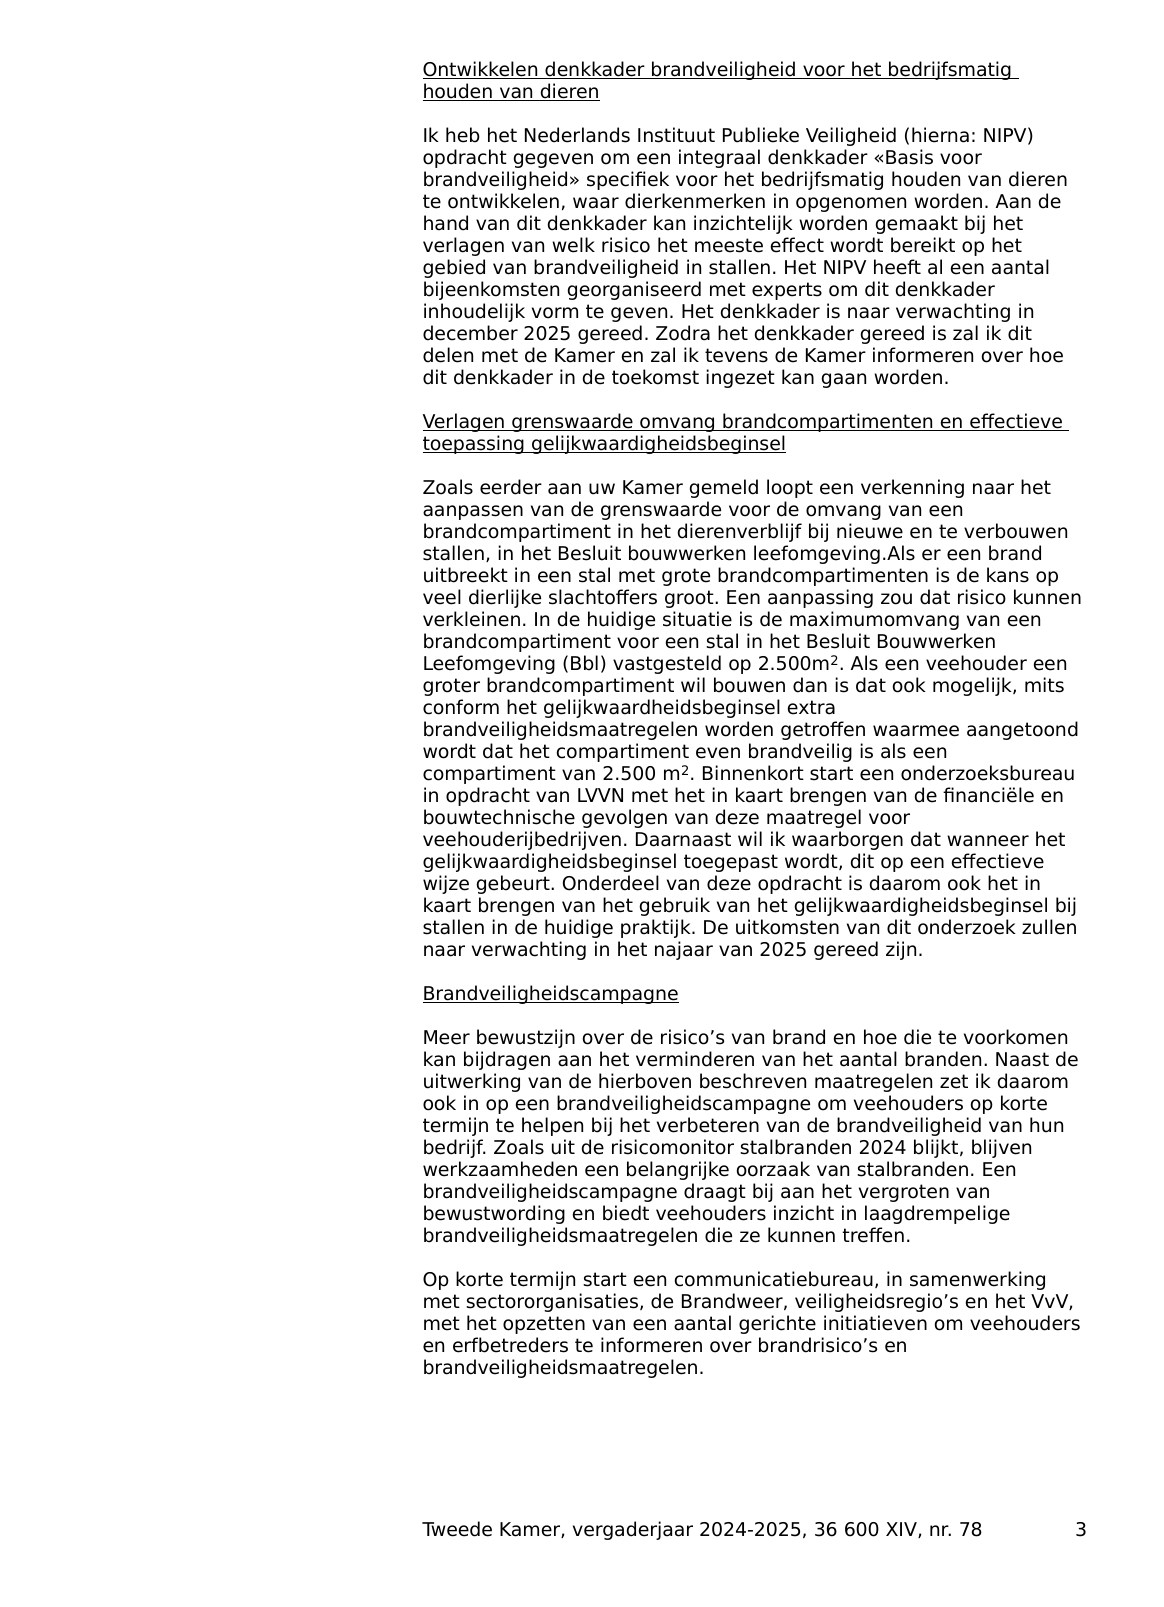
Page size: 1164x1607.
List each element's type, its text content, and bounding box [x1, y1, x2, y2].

text Ik heb het Nederlands Instituut Publieke Veiligheid (hierna: NIPV) opdracht gegeven om een integraal denkkader «Basis voor brandveiligheid» specifiek voor het bedrijfsmatig houden van dieren te ontwikkelen, waar dierkenmerken in opgenomen worden. Aan de hand van dit denkkader kan inzichtelijk worden gemaakt bij het verlagen van welk risico het meeste effect wordt bereikt op het gebied van brandveiligheid in stallen. Het NIPV heeft al een aantal bijeenkomsten georganiseerd met experts om dit denkkader inhoudelijk vorm te geven. Het denkkader is naar verwachting in december 2025 gereed. Zodra het denkkader gereed is zal ik dit delen met de Kamer en zal ik tevens de Kamer informeren over hoe dit denkkader in de toekomst ingezet kan gaan worden. [422, 125, 1087, 389]
text Meer bewustzijn over de risico’s van brand en hoe die te voorkomen kan bijdragen aan het verminderen van het aantal branden. Naast de uitwerking van de hierboven beschreven maatregelen zet ik daarom ook in op een brandveiligheidscampagne om veehouders op korte termijn te helpen bij het verbeteren van de brandveiligheid van hun bedrijf. Zoals uit de risicomonitor stalbranden 2024 blijkt, blijven werkzaamheden een belangrijke oorzaak van stalbranden. Een brandveiligheidscampagne draagt bij aan het vergroten van bewustwording en biedt veehouders inzicht in laagdrempelige brandveiligheidsmaatregelen die ze kunnen treffen. [422, 1027, 1087, 1247]
text Zoals eerder aan uw Kamer gemeld loopt een verkenning naar het aanpassen van de grenswaarde voor de omvang van een brandcompartiment in het dierenverblijf bij nieuwe en te verbouwen stallen, in het Besluit bouwwerken leefomgeving.Als er een brand uitbreekt in een stal met grote brandcompartimenten is de kans op veel dierlijke slachtoffers groot. Een aanpassing zou dat risico kunnen verkleinen. In de huidige situatie is de maximumomvang van een brandcompartiment voor een stal in het Besluit Bouwwerken Leefomgeving (Bbl) vastgesteld op 2.500m2. Als een veehouder een groter brandcompartiment wil bouwen dan is dat ook mogelijk, mits conform het gelijkwaardheidsbeginsel extra brandveiligheidsmaatregelen worden getroffen waarmee aangetoond wordt dat het compartiment even brandveilig is als een compartiment van 2.500 m2. Binnenkort start een onderzoeksbureau in opdracht van LVVN met het in kaart brengen van de financiële en bouwtechnische gevolgen van deze maatregel voor veehouderijbedrijven. Daarnaast wil ik waarborgen dat wanneer het gelijkwaardigheidsbeginsel toegepast wordt, dit op een effectieve wijze gebeurt. Onderdeel van deze opdracht is daarom ook het in kaart brengen van het gebruik van het gelijkwaardigheidsbeginsel bij stallen in de huidige praktijk. De uitkomsten van dit onderzoek zullen naar verwachting in het najaar van 2025 gereed zijn. [422, 477, 1087, 961]
subtitle Brandveiligheidscampagne [422, 983, 1087, 1005]
text Op korte termijn start een communicatiebureau, in samenwerking met sectororganisaties, de Brandweer, veiligheidsregio’s en het VvV, met het opzetten van een aantal gerichte initiatieven om veehouders en erfbetreders te informeren over brandrisico’s en brandveiligheidsmaatregelen. [422, 1269, 1087, 1379]
subtitle Verlagen grenswaarde omvang brandcompartimenten en effectieve toepassing gelijkwaardigheidsbeginsel [422, 411, 1087, 455]
subtitle Ontwikkelen denkkader brandveiligheid voor het bedrijfsmatig houden van dieren [422, 59, 1087, 103]
